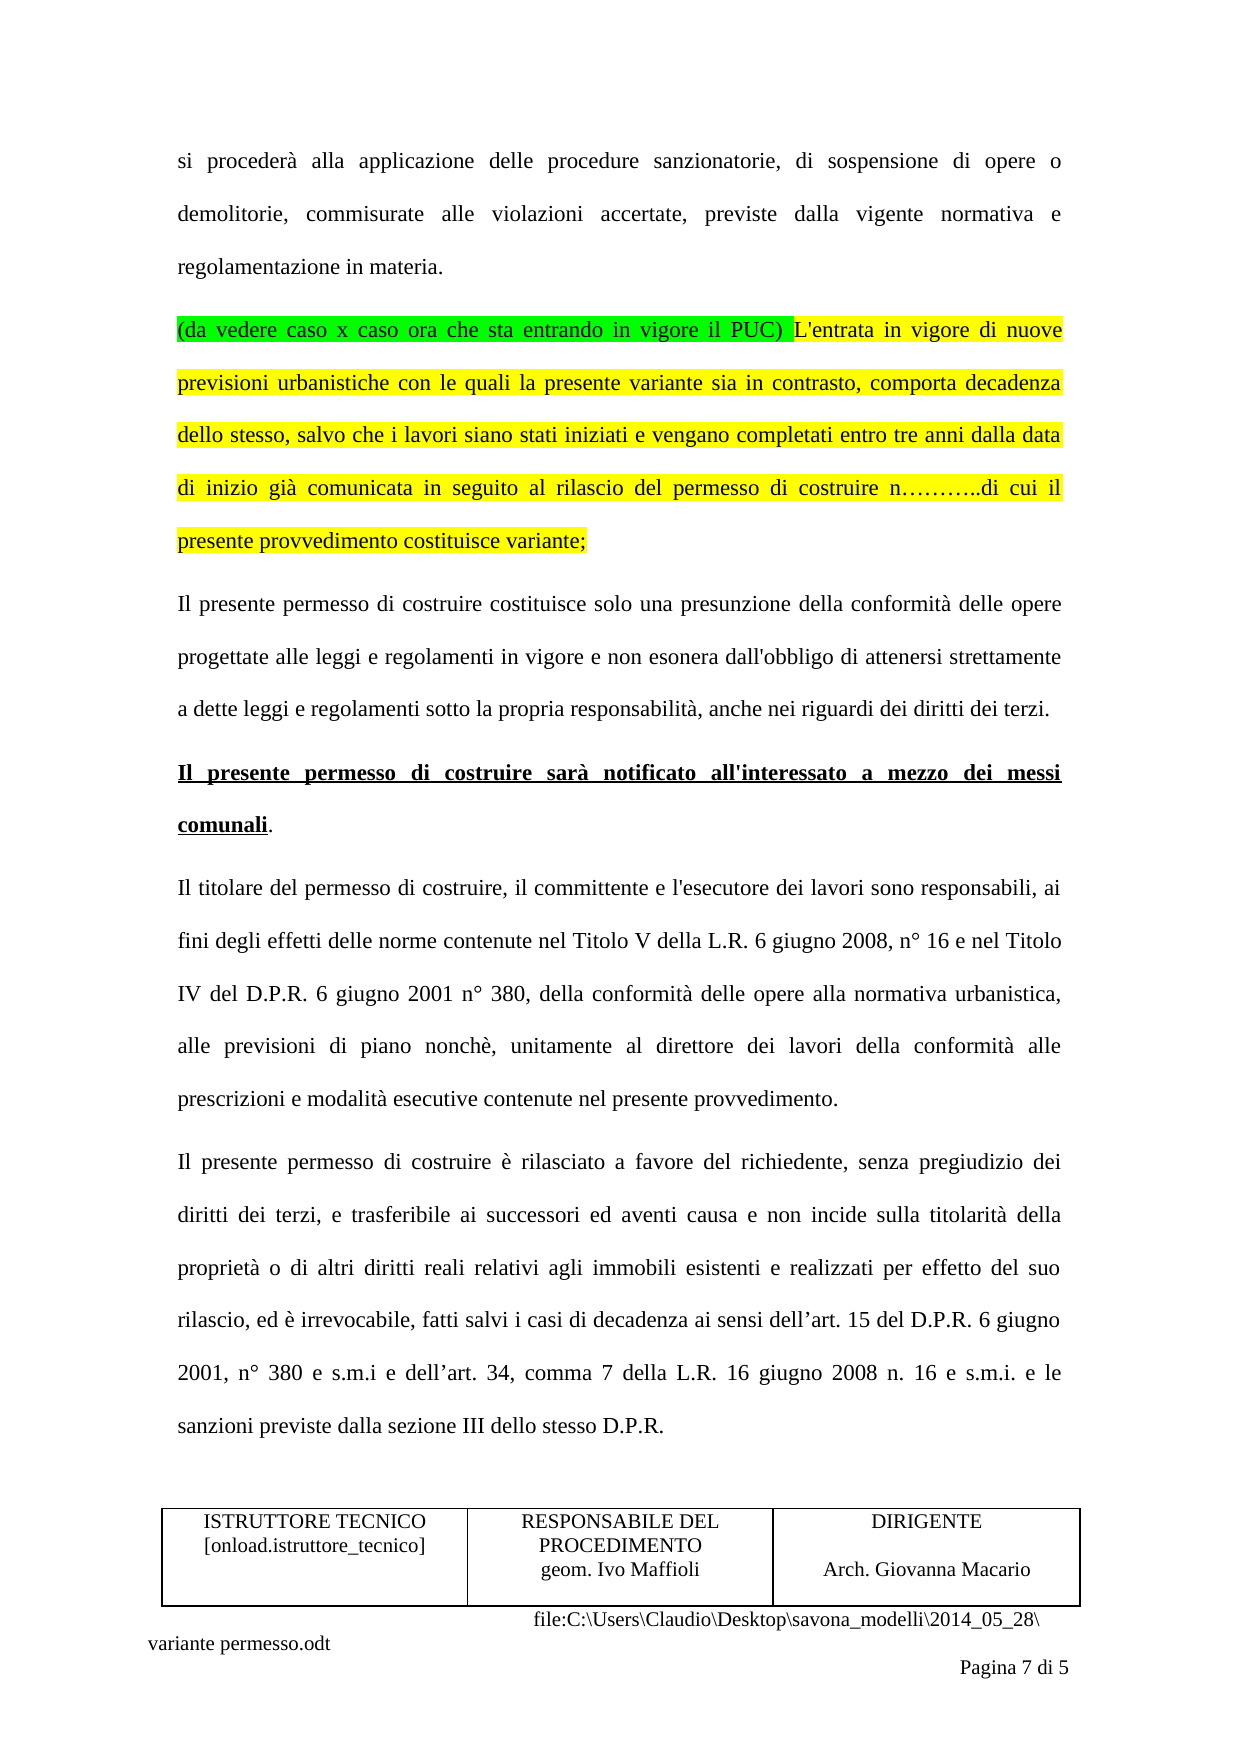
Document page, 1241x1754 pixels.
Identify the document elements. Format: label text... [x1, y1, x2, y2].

text Il presente permesso di costruire sarà notificato all'interessato a mezzo dei messi comunali. [177, 759, 1063, 838]
text Il presente permesso di costruire costituisce solo una presunzione della conformità delle opere progettate alle leggi e regolamenti in vigore e non esonera dall'obbligo di attenersi strettamente a dette leggi e regolamenti sotto la propria responsabilità, anche nei riguardi dei diritti dei terzi. [177, 590, 1063, 722]
text (da vedere caso x caso ora che sta entrando in vigore il PUC) L'entrata in vigore di nuove previsioni urbanistiche con le quali la presente variante sia in contrasto, comporta decadenza dello stesso, salvo che i lavori siano stati iniziati e vengano completati entro tre anni dalla data di inizio già comunicata in seguito al rilascio del permesso di costruire n………..di cui il presente provvedimento costituisce variante; [177, 316, 1063, 553]
text si procederà alla applicazione delle procedure sanzionatorie, di sospensione di opere o demolitorie, commisurate alle violazioni accertate, previste dalla vigente normativa e regolamentazione in materia. [177, 148, 1063, 279]
text Il presente permesso di costruire è rilasciato a favore del richiedente, senza pregiudizio dei diritti dei terzi, e trasferibile ai successori ed aventi causa e non incide sulla titolarità della proprietà o di altri diritti reali relativi agli immobili esistenti e realizzati per effetto del suo rilascio, ed è irrevocabile, fatti salvi i casi di decadenza ai sensi dell’art. 15 del D.P.R. 6 giugno 2001, n° 380 e s.m.i e dell’art. 34, comma 7 della L.R. 16 giugno 2008 n. 16 e s.m.i. e le sanzioni previste dalla sezione III dello stesso D.P.R. [177, 1148, 1063, 1438]
text Il titolare del permesso di costruire, il committente e l'esecutore dei lavori sono responsabili, ai fini degli effetti delle norme contenute nel Titolo V della L.R. 6 giugno 2008, n° 16 e nel Titolo IV del D.P.R. 6 giugno 2001 n° 380, della conformità delle opere alla normativa urbanistica, alle previsioni di piano nonchè, unitamente al direttore dei lavori della conformità alle prescrizioni e modalità esecutive contenute nel presente provvedimento. [177, 874, 1063, 1112]
